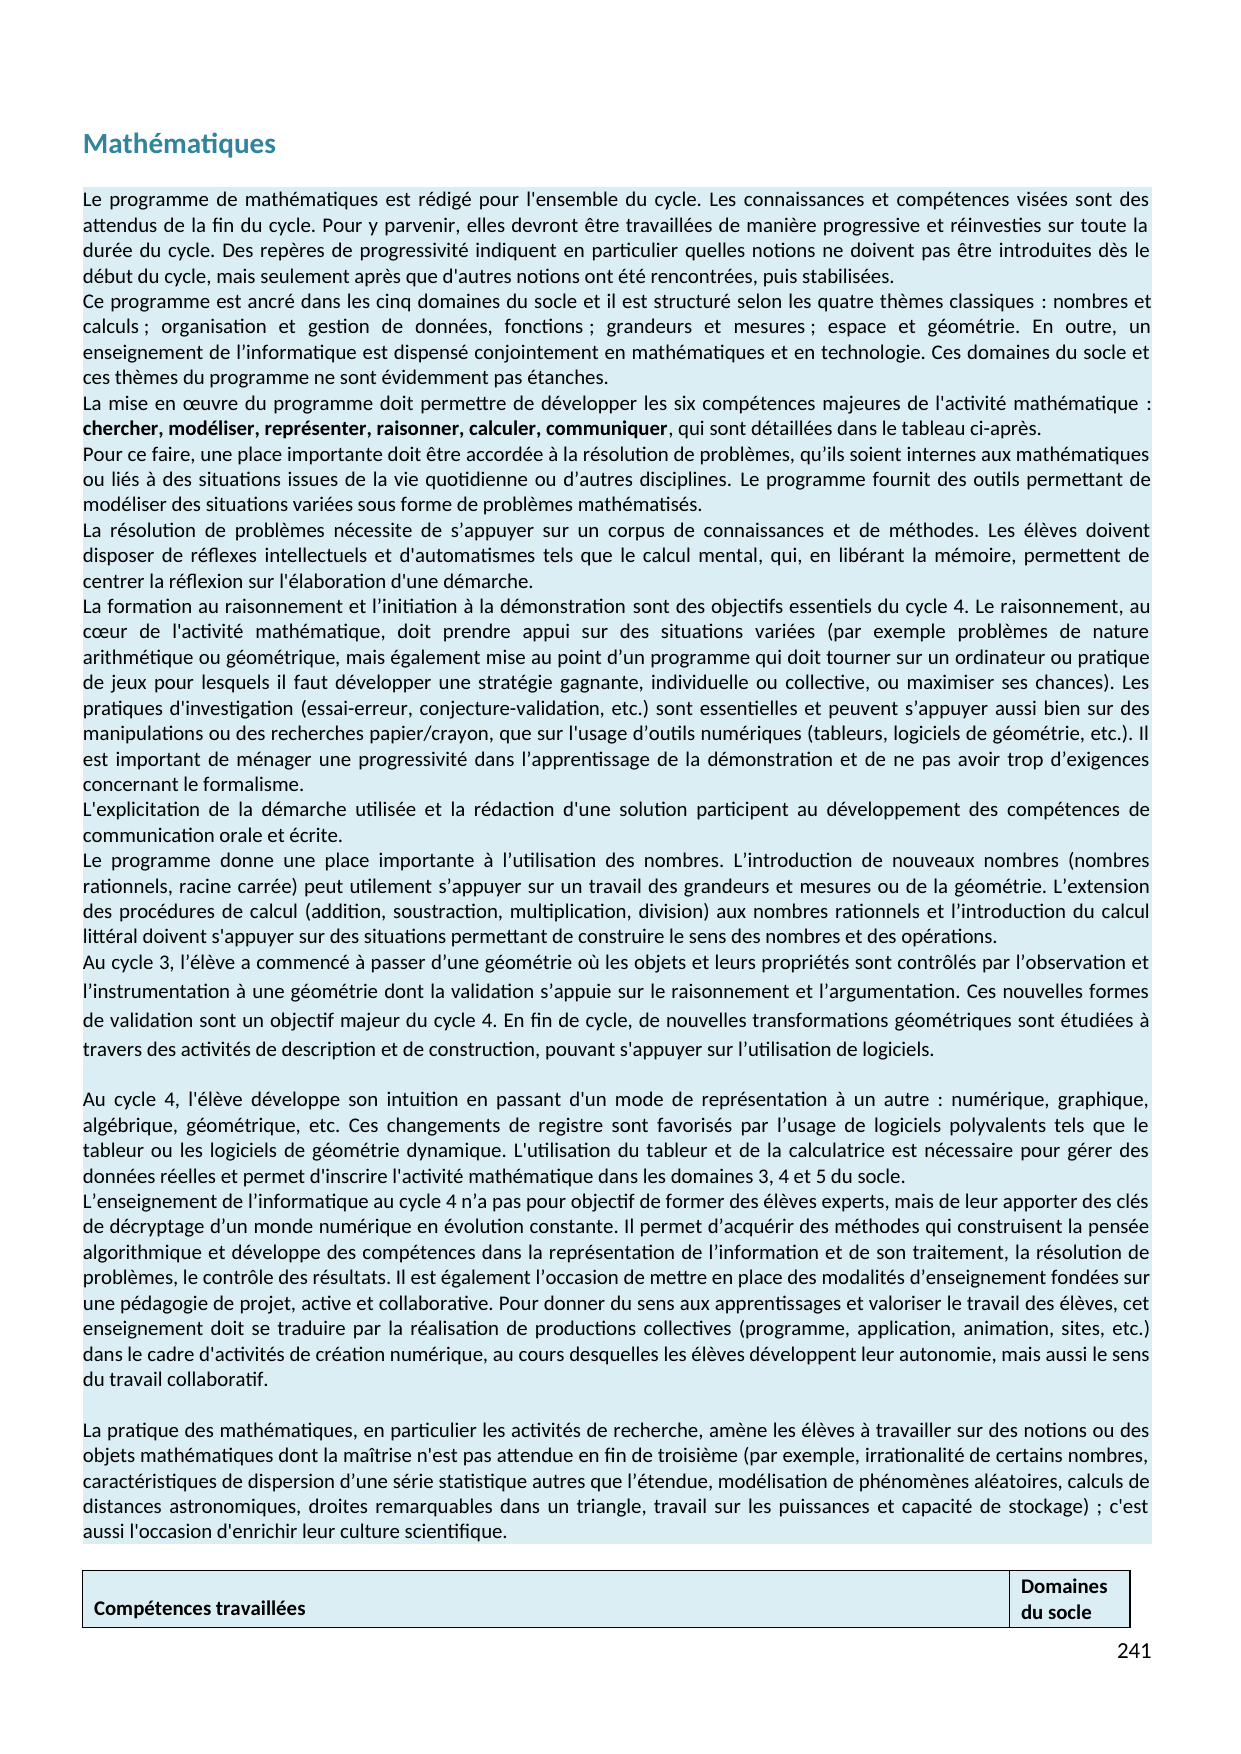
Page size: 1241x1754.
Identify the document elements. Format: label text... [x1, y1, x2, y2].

text Mathématiques [83, 126, 1152, 161]
text Le programme de mathématiques est rédigé pour l'ensemble du cycle. Les connaissances et compétences visées sont des attendus de la fin du cycle. Pour y parvenir, elles devront être travaillées de manière progressive et réinvesties sur toute la durée du cycle. Des repères de progressivité indiquent en particulier quelles notions ne doivent pas être introduites dès le début du cycle, mais seulement après que d'autres notions ont été rencontrées, puis stabilisées. [83, 187, 1152, 288]
text Ce programme est ancré dans les cinq domaines du socle et il est structuré selon les quatre thèmes classiques : nombres et calculs ; organisation et gestion de données, fonctions ; grandeurs et mesures ; espace et géométrie. En outre, un enseignement de l’informatique est dispensé conjointement en mathématiques et en technologie. Ces domaines du socle et ces thèmes du programme ne sont évidemment pas étanches. [83, 288, 1152, 390]
text L'explicitation de la démarche utilisée et la rédaction d'une solution participent au développement des compétences de communication orale et écrite. [83, 797, 1152, 847]
text La formation au raisonnement et l’initiation à la démonstration sont des objectifs essentiels du cycle 4. Le raisonnement, au cœur de l'activité mathématique, doit prendre appui sur des situations variées (par exemple problèmes de nature arithmétique ou géométrique, mais également mise au point d’un programme qui doit tourner sur un ordinateur ou pratique de jeux pour lesquels il faut développer une stratégie gagnante, individuelle ou collective, ou maximiser ses chances). Les pratiques d'investigation (essai-erreur, conjecture-validation, etc.) sont essentielles et peuvent s’appuyer aussi bien sur des manipulations ou des recherches papier/crayon, que sur l'usage d’outils numériques (tableurs, logiciels de géométrie, etc.). Il est important de ménager une progressivité dans l’apprentissage de la démonstration et de ne pas avoir trop d’exigences concernant le formalisme. [83, 593, 1152, 797]
text La pratique des mathématiques, en particulier les activités de recherche, amène les élèves à travailler sur des notions ou des objets mathématiques dont la maîtrise n'est pas attendue en fin de troisième (par exemple, irrationalité de certains nombres, caractéristiques de dispersion d’une série statistique autres que l’étendue, modélisation de phénomènes aléatoires, calculs de distances astronomiques, droites remarquables dans un triangle, travail sur les puissances et capacité de stockage) ; c'est aussi l'occasion d'enrichir leur culture scientifique. [83, 1417, 1152, 1544]
text L’enseignement de l’informatique au cycle 4 n’a pas pour objectif de former des élèves experts, mais de leur apporter des clés de décryptage d’un monde numérique en évolution constante. Il permet d’acquérir des méthodes qui construisent la pensée algorithmique et développe des compétences dans la représentation de l’information et de son traitement, la résolution de problèmes, le contrôle des résultats. Il est également l’occasion de mettre en place des modalités d’enseignement fondées sur une pédagogie de projet, active et collaborative. Pour donner du sens aux apprentissages et valoriser le travail des élèves, cet enseignement doit se traduire par la réalisation de productions collectives (programme, application, animation, sites, etc.) dans le cadre d'activités de création numérique, au cours desquelles les élèves développent leur autonomie, mais aussi le sens du travail collaboratif. [83, 1188, 1152, 1392]
text Au cycle 3, l’élève a commencé à passer d’une géométrie où les objets et leurs propriétés sont contrôlés par l’observation et l’instrumentation à une géométrie dont la validation s’appuie sur le raisonnement et l’argumentation. Ces nouvelles formes de validation sont un objectif majeur du cycle 4. En fin de cycle, de nouvelles transformations géométriques sont étudiées à travers des activités de description et de construction, pouvant s'appuyer sur l’utilisation de logiciels. [83, 949, 1152, 1062]
table_header Domaines du socle [1010, 1571, 1129, 1627]
text Au cycle 4, l'élève développe son intuition en passant d'un mode de représentation à un autre : numérique, graphique, algébrique, géométrique, etc. Ces changements de registre sont favorisés par l’usage de logiciels polyvalents tels que le tableur ou les logiciels de géométrie dynamique. L'utilisation du tableur et de la calculatrice est nécessaire pour gérer des données réelles et permet d'inscrire l'activité mathématique dans les domaines 3, 4 et 5 du socle. [83, 1087, 1152, 1188]
text La mise en œuvre du programme doit permettre de développer les six compétences majeures de l'activité mathématique : chercher, modéliser, représenter, raisonner, calculer, communiquer, qui sont détaillées dans le tableau ci-après. [83, 390, 1152, 441]
text Pour ce faire, une place importante doit être accordée à la résolution de problèmes, qu’ils soient internes aux mathématiques ou liés à des situations issues de la vie quotidienne ou d’autres disciplines. Le programme fournit des outils permettant de modéliser des situations variées sous forme de problèmes mathématisés. [83, 441, 1152, 517]
table_header Compétences travaillées [83, 1571, 1009, 1627]
text Le programme donne une place importante à l’utilisation des nombres. L’introduction de nouveaux nombres (nombres rationnels, racine carrée) peut utilement s’appuyer sur un travail des grandeurs et mesures ou de la géométrie. L’extension des procédures de calcul (addition, soustraction, multiplication, division) aux nombres rationnels et l’introduction du calcul littéral doivent s'appuyer sur des situations permettant de construire le sens des nombres et des opérations. [83, 847, 1152, 949]
text La résolution de problèmes nécessite de s’appuyer sur un corpus de connaissances et de méthodes. Les élèves doivent disposer de réflexes intellectuels et d'automatismes tels que le calcul mental, qui, en libérant la mémoire, permettent de centrer la réflexion sur l'élaboration d'une démarche. [83, 517, 1152, 593]
